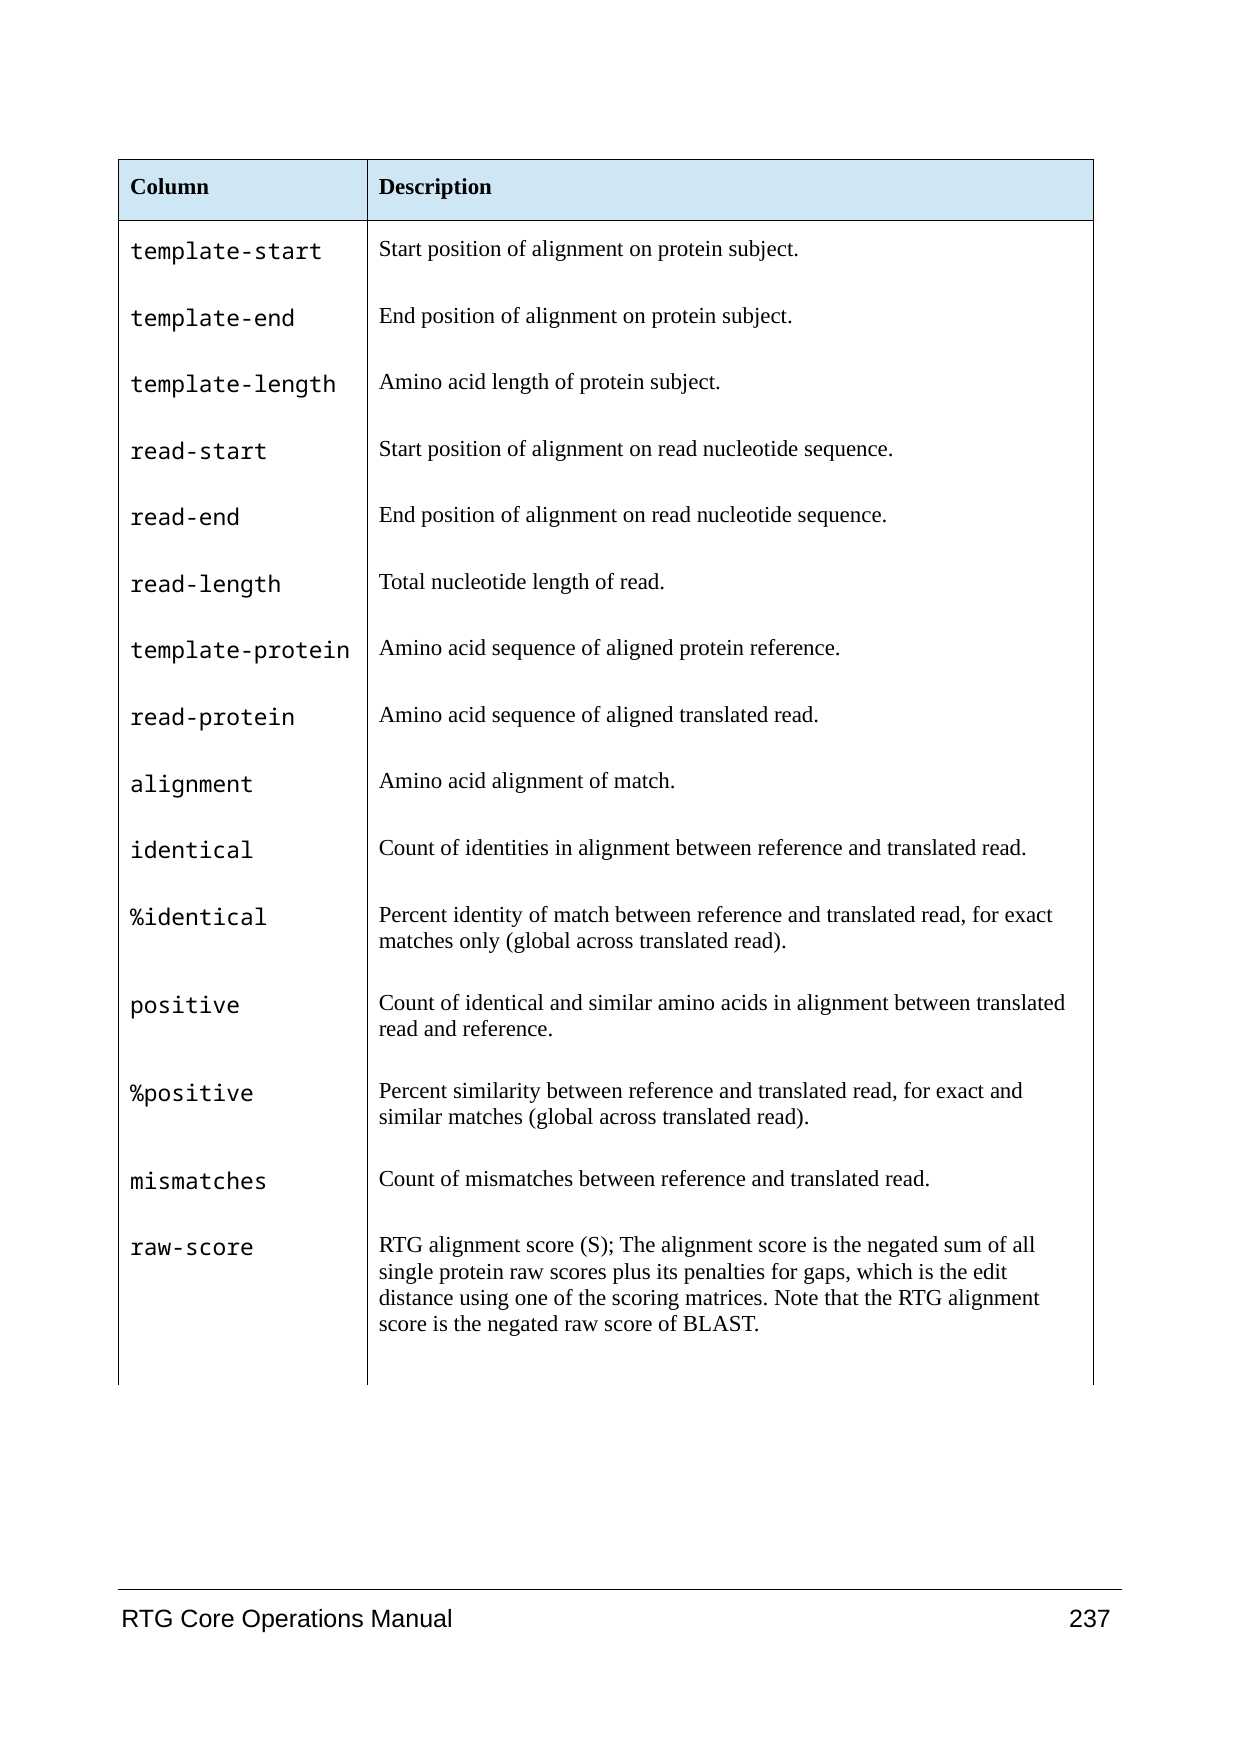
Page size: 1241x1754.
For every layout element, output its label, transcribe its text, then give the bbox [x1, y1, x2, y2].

table_cell read-start [119, 420, 367, 487]
table_cell alignment [119, 753, 367, 819]
table_cell template-start [119, 221, 367, 287]
table_cell Percent identity of match between reference and translated read, for exact matches only (global across translated read). [368, 886, 1093, 974]
table_cell Count of identities in alignment between reference and translated read. [368, 820, 1093, 886]
table_cell RTG alignment score (S); The alignment score is the negated sum of all single protein raw scores plus its penalties for gaps, which is the edit distance using one of the scoring matrices. Note that the RTG alignment score is the negated raw score of BLAST. [368, 1217, 1093, 1385]
table_cell %identical [119, 886, 367, 974]
table_cell Start position of alignment on protein subject. [368, 221, 1093, 287]
table_cell Amino acid alignment of match. [368, 753, 1093, 819]
table_cell %positive [119, 1062, 367, 1150]
table_cell End position of alignment on read nucleotide sequence. [368, 487, 1093, 553]
table_cell Count of identical and similar amino acids in alignment between translated read and reference. [368, 974, 1093, 1062]
table_cell raw-score [119, 1217, 367, 1385]
table_cell Amino acid sequence of aligned translated read. [368, 686, 1093, 753]
table_cell Total nucleotide length of read. [368, 553, 1093, 620]
table_header Description [368, 160, 1093, 220]
table_cell read-protein [119, 686, 367, 753]
table_cell read-length [119, 553, 367, 620]
table_cell read-end [119, 487, 367, 553]
table_cell Percent similarity between reference and translated read, for exact and similar matches (global across translated read). [368, 1062, 1093, 1150]
table_cell Amino acid sequence of aligned protein reference. [368, 620, 1093, 686]
table_cell End position of alignment on protein subject. [368, 287, 1093, 353]
table_cell Count of mismatches between reference and translated read. [368, 1150, 1093, 1217]
table_cell Amino acid length of protein subject. [368, 354, 1093, 420]
table_cell template-length [119, 354, 367, 420]
table_cell positive [119, 974, 367, 1062]
table_cell identical [119, 820, 367, 886]
table_cell mismatches [119, 1150, 367, 1217]
table_cell template-protein [119, 620, 367, 686]
table_cell Start position of alignment on read nucleotide sequence. [368, 420, 1093, 487]
table_header Column [119, 160, 367, 220]
table_cell template-end [119, 287, 367, 353]
